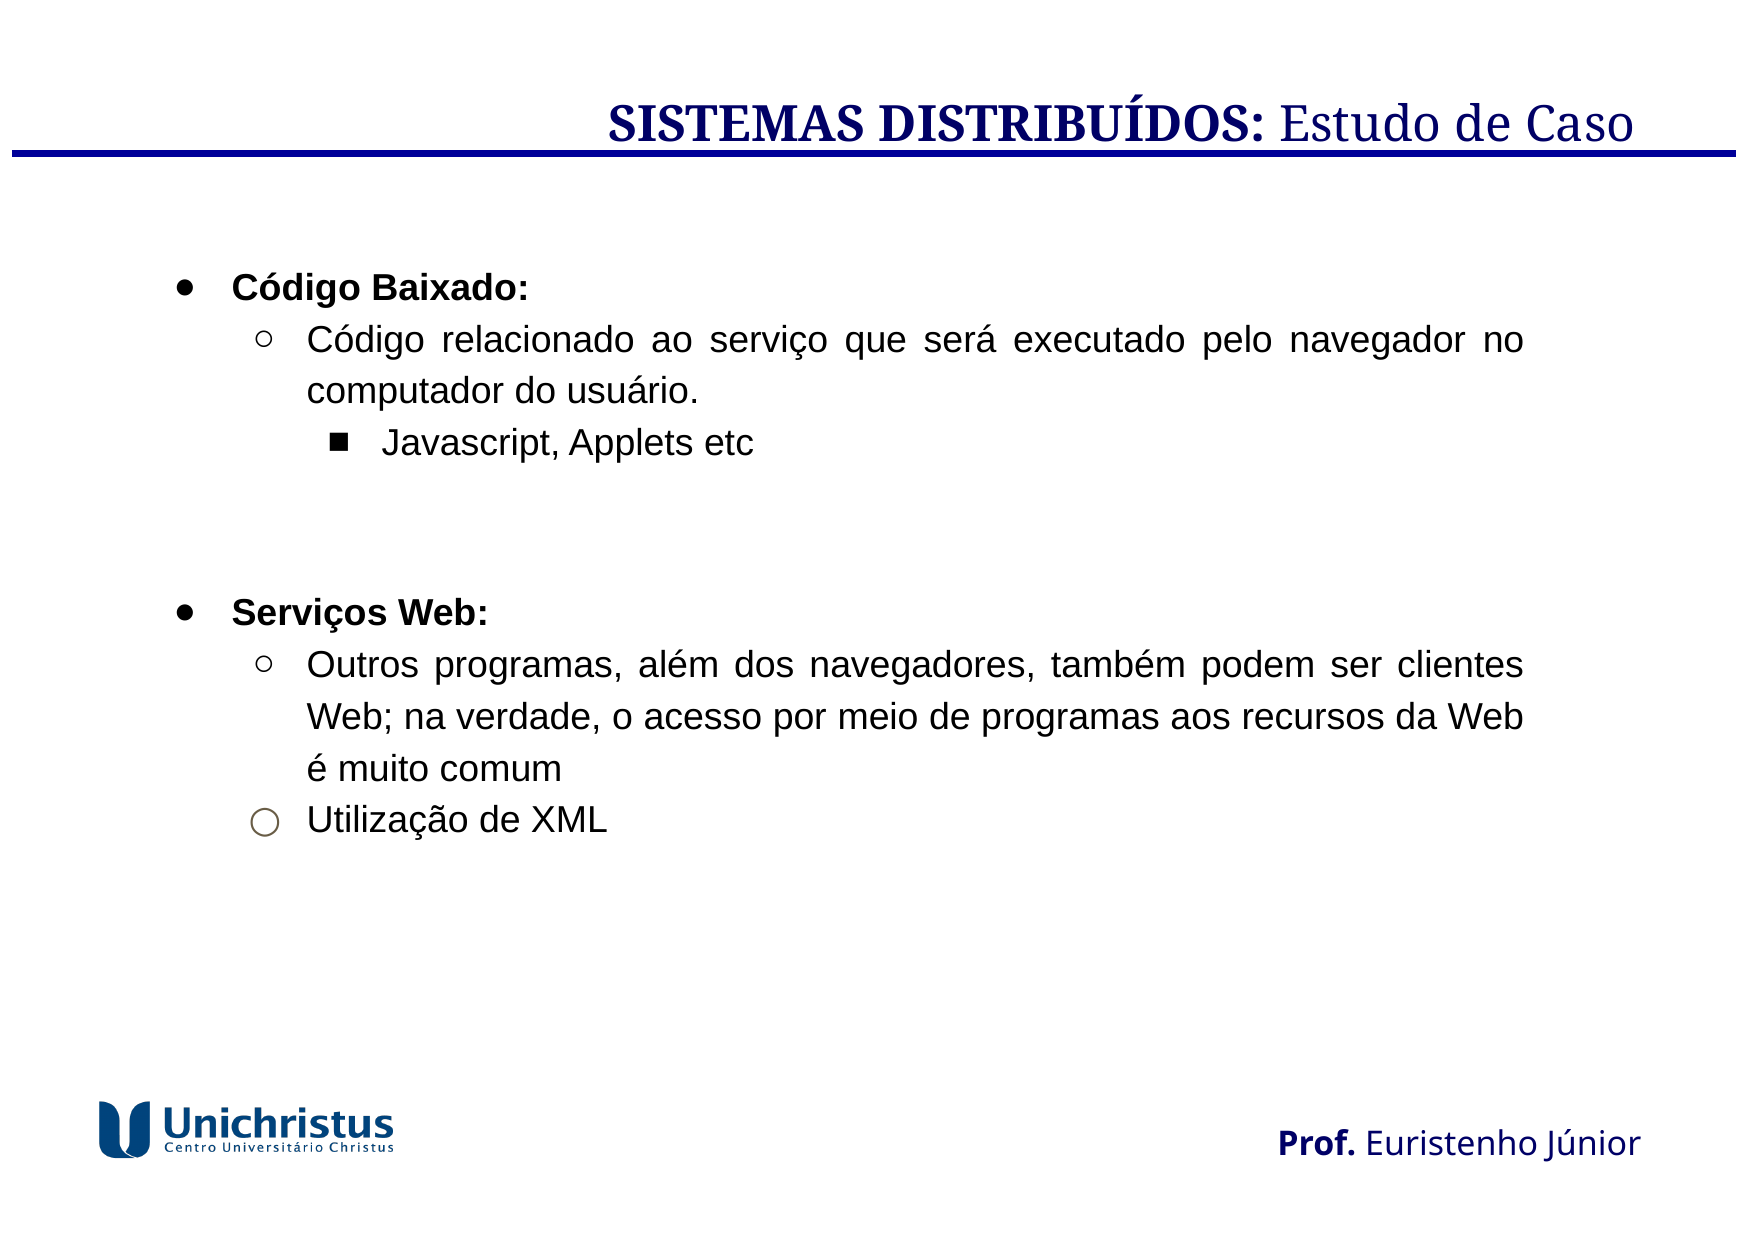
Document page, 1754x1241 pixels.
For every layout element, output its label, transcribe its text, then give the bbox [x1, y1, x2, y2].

text_box Prof. Euristenho Júnior [1262, 1111, 1695, 1167]
text_box SISTEMAS DISTRIBUÍDOS: Estudo de Caso [593, 81, 1695, 178]
picture [94, 1098, 398, 1160]
text_box Código Baixado: Código relacionado ao serviço que será executado pelo navegador no computador do usuário. Javascript, Applets etc Serviços Web: Outros programas, além dos navegadores, também podem ser clientes Web; na verdade, o acesso por meio de programas aos recursos da Web é muito comum Utilização de XML [141, 241, 1540, 839]
